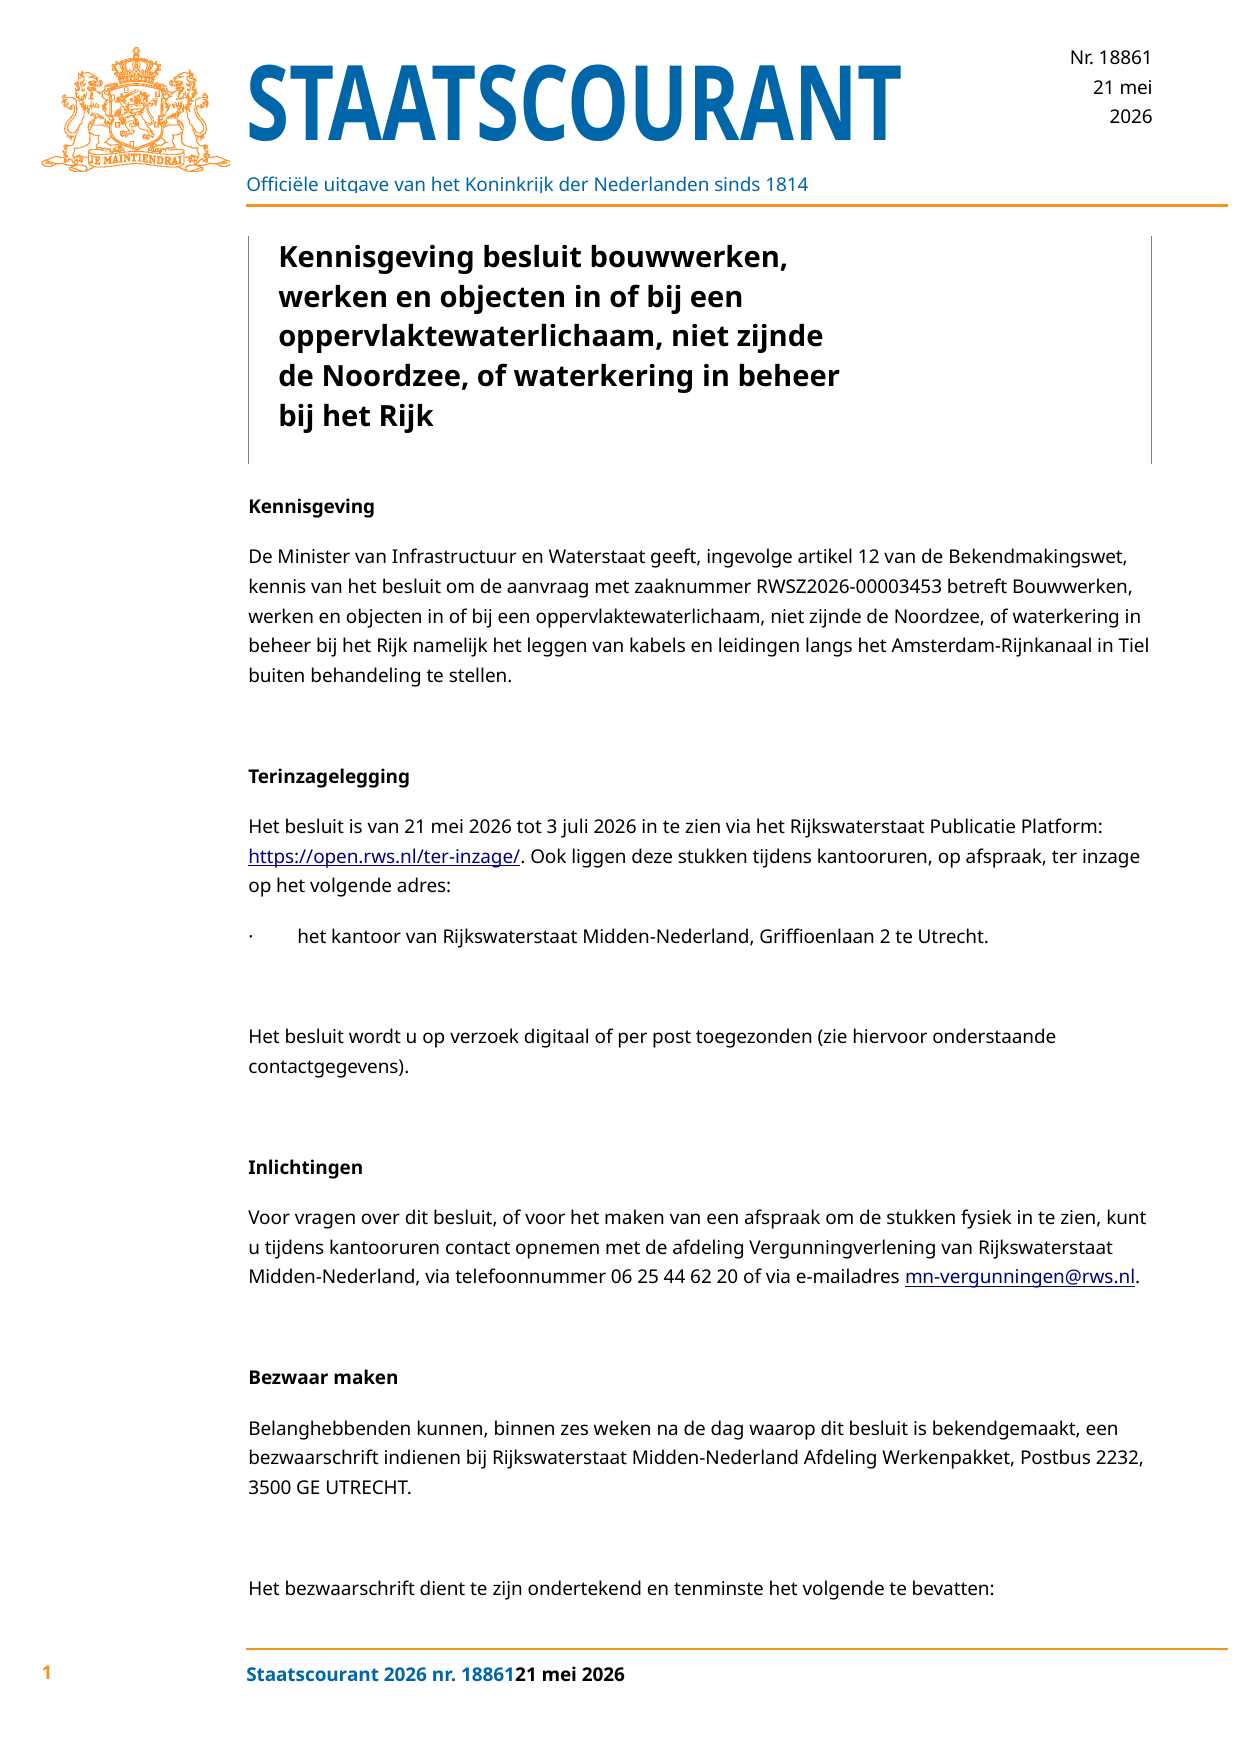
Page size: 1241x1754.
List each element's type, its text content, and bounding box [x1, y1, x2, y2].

text Het besluit is van 21 mei 2026 tot 3 juli 2026 in te zien via het Rijkswaterstaat Publicatie Platform: https://open.rws.nl/ter-inzage/. Ook liggen deze stukken tijdens kantooruren, op afspraak, ter inzage op het volgende adres: [248, 813, 1152, 898]
table_header Kennisgeving besluit bouwwerken, werken en objecten in of bij een oppervlaktewaterlichaam, niet zijnde de Noordzee, of waterkering in beheer bij het Rijk [249, 236, 850, 464]
text Voor vragen over dit besluit, of voor het maken van een afspraak om de stukken fysiek in te zien, kunt u tijdens kantooruren contact opnemen met de afdeling Vergunningverlening van Rijkswaterstaat Midden-Nederland, via telefoonnummer 06 25 44 62 20 of via e-mailadres mn-vergunningen@rws.nl. [248, 1204, 1152, 1289]
text Het besluit wordt u op verzoek digitaal of per post toegezonden (zie hiervoor onderstaande contactgegevens). [248, 1024, 1152, 1079]
text De Minister van Infrastructuur en Waterstaat geeft, ingevolge artikel 12 van de Bekendmakingswet, kennis van het besluit om de aanvraag met zaaknummer RWSZ2026-00003453 betreft Bouwwerken, werken en objecten in of bij een oppervlaktewaterlichaam, niet zijnde de Noordzee, of waterkering in beheer bij het Rijk namelijk het leggen van kabels en leidingen langs het Amsterdam-Rijnkanaal in Tiel buiten behandeling te stellen. [248, 544, 1152, 688]
text Belanghebbenden kunnen, binnen zes weken na de dag waarop dit besluit is bekendgemaakt, een bezwaarschrift indienen bij Rijkswaterstaat Midden-Nederland Afdeling Werkenpakket, Postbus 2232, 3500 GE UTRECHT. [248, 1415, 1152, 1500]
text Kennisgeving [248, 493, 1152, 519]
text Het bezwaarschrift dient te zijn ondertekend en tenminste het volgende te bevatten: [248, 1575, 1152, 1601]
text · het kantoor van Rijkswaterstaat Midden-Nederland, Griffioenlaan 2 te Utrecht. [248, 923, 1152, 949]
text Bezwaar maken [248, 1364, 1152, 1390]
picture [41, 47, 231, 172]
text Terinzagelegging [248, 763, 1152, 789]
table_header [850, 236, 912, 413]
table_header [850, 414, 1151, 464]
picture [912, 236, 1090, 414]
text Inlichtingen [248, 1154, 1152, 1180]
table_header [1090, 236, 1151, 413]
